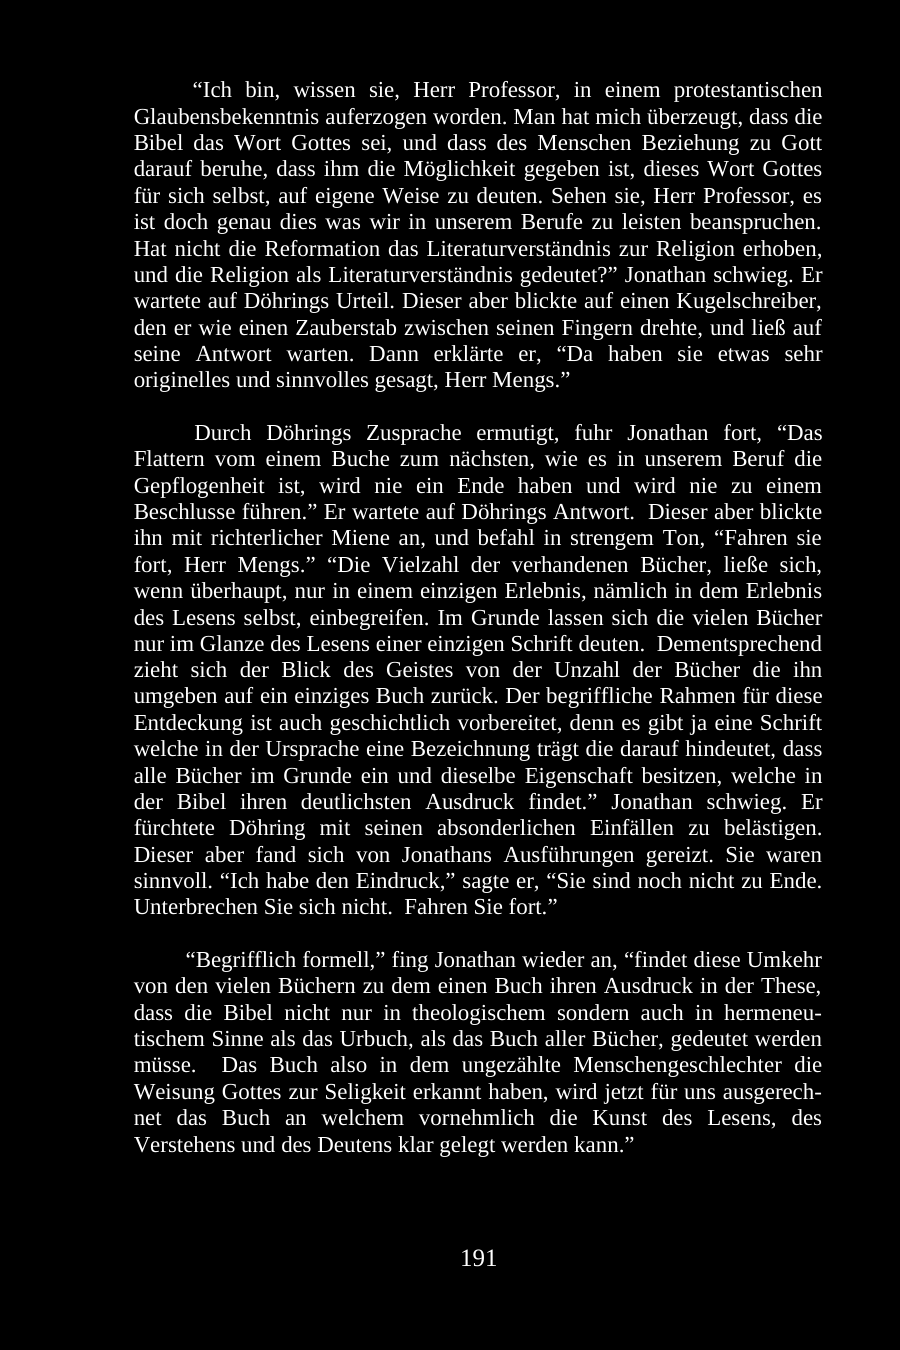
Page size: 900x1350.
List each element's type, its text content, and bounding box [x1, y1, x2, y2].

text “Begrifflich formell,” fing Jonathan wieder an, “findet diese Umkehr von den vielen Büchern zu dem einen Buch ihren Ausdruck in der These, dass die Bibel nicht nur in theologischem sondern auch in hermeneu-tischem Sinne als das Urbuch, als das Buch aller Bücher, gedeutet werden müsse. Das Buch also in dem ungezählte Menschengeschlechter die Weisung Gottes zur Seligkeit erkannt haben, wird jetzt für uns ausgerech-net das Buch an welchem vornehmlich die Kunst des Lesens, des Verstehens und des Deutens klar gelegt werden kann.” [133, 946, 823, 1157]
text Durch Döhrings Zusprache ermutigt, fuhr Jonathan fort, “Das Flattern vom einem Buche zum nächsten, wie es in unserem Beruf die Gepflogenheit ist, wird nie ein Ende haben und wird nie zu einem Beschlusse führen.” Er wartete auf Döhrings Antwort. Dieser aber blickte ihn mit richterlicher Miene an, und befahl in strengem Ton, “Fahren sie fort, Herr Mengs.” “Die Vielzahl der verhandenen Bücher, ließe sich, wenn überhaupt, nur in einem einzigen Erlebnis, nämlich in dem Erlebnis des Lesens selbst, einbegreifen. Im Grunde lassen sich die vielen Bücher nur im Glanze des Lesens einer einzigen Schrift deuten. Dementsprechend zieht sich der Blick des Geistes von der Unzahl der Bücher die ihn umgeben auf ein einziges Buch zurück. Der begriffliche Rahmen für diese Entdeckung ist auch geschichtlich vorbereitet, denn es gibt ja eine Schrift welche in der Ursprache eine Bezeichnung trägt die darauf hindeutet, dass alle Bücher im Grunde ein und dieselbe Eigenschaft besitzen, welche in der Bibel ihren deutlichsten Ausdruck findet.” Jonathan schwieg. Er fürchtete Döhring mit seinen absonderlichen Einfällen zu belästigen. Dieser aber fand sich von Jonathans Ausführungen gereizt. Sie waren sinnvoll. “Ich habe den Eindruck,” sagte er, “Sie sind noch nicht zu Ende. Unterbrechen Sie sich nicht. Fahren Sie fort.” [133, 419, 823, 920]
text “Ich bin, wissen sie, Herr Professor, in einem protestantischen Glaubensbekenntnis auferzogen worden. Man hat mich überzeugt, dass die Bibel das Wort Gottes sei, und dass des Menschen Beziehung zu Gott darauf beruhe, dass ihm die Möglichkeit gegeben ist, dieses Wort Gottes für sich selbst, auf eigene Weise zu deuten. Sehen sie, Herr Professor, es ist doch genau dies was wir in unserem Berufe zu leisten beanspruchen. Hat nicht die Reformation das Literaturverständnis zur Religion erhoben, und die Religion als Literaturverständnis gedeutet?” Jonathan schwieg. Er wartete auf Döhrings Urteil. Dieser aber blickte auf einen Kugelschreiber, den er wie einen Zauberstab zwischen seinen Fingern drehte, und ließ auf seine Antwort warten. Dann erklärte er, “Da haben sie etwas sehr originelles und sinnvolles gesagt, Herr Mengs.” [133, 76, 823, 393]
